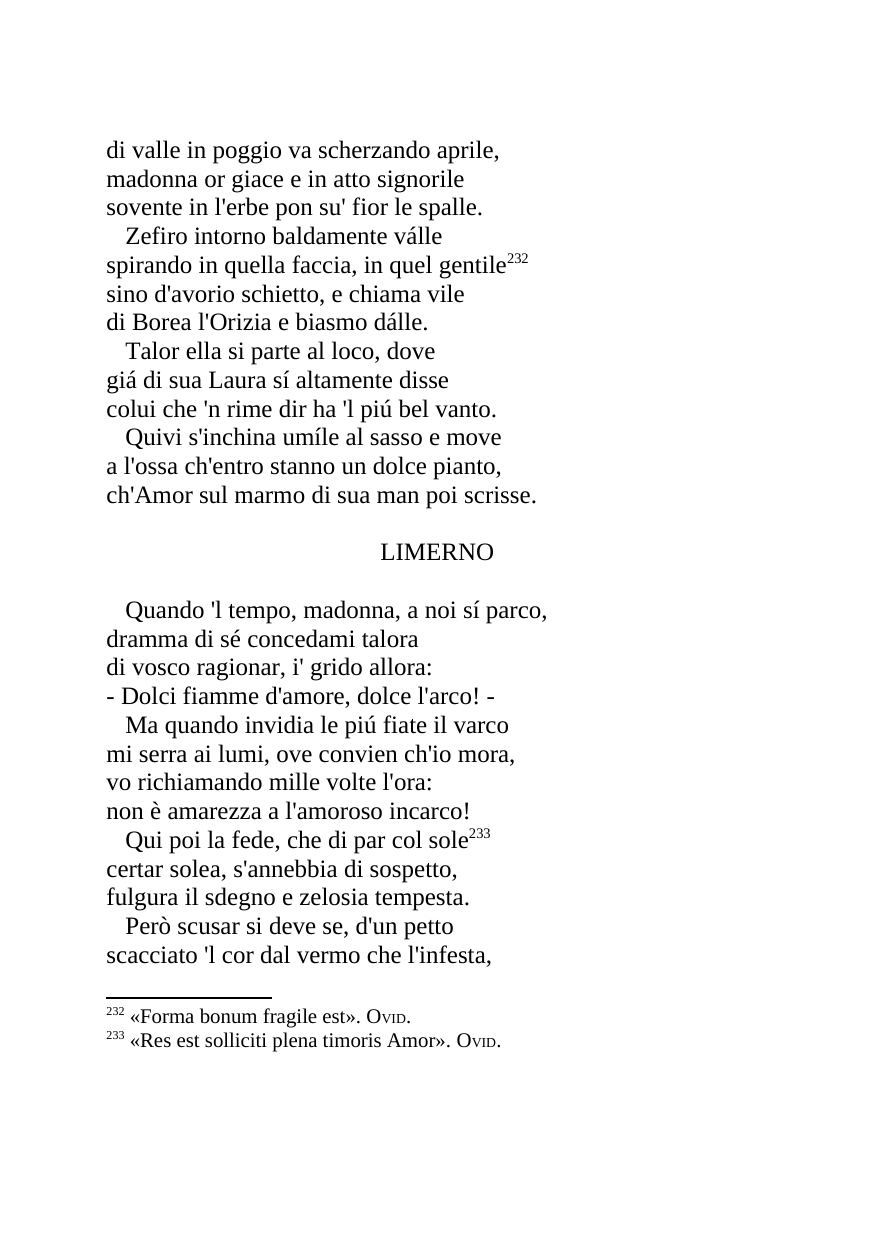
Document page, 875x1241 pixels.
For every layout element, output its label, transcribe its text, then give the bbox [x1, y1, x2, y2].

text - Dolci fiamme d'amore, dolce l'arco! - [106, 681, 768, 710]
text sovente in l'erbe pon su' fior le spalle. [106, 192, 768, 221]
text sino d'avorio schietto, e chiama vile [106, 279, 768, 307]
text scacciato 'l cor dal vermo che l'infesta, [106, 940, 768, 969]
text dramma di sé concedami talora [106, 624, 768, 652]
text mi serra ai lumi, ove convien ch'io mora, [106, 739, 768, 767]
text Però scusar si deve se, d'un petto [125, 911, 768, 940]
text «Res est solliciti plena timoris Amor». Ovid. [106, 1028, 768, 1052]
text di Borea l'Orizia e biasmo dálle. [106, 307, 768, 336]
text Qui poi la fede, che di par col sole [125, 825, 768, 854]
text LIMERNO [106, 537, 768, 566]
text Talor ella si parte al loco, dove [125, 336, 768, 365]
text non è amarezza a l'amoroso incarco! [106, 796, 768, 825]
text giá di sua Laura sí altamente disse [106, 365, 768, 394]
text spirando in quella faccia, in quel gentile [106, 250, 768, 279]
text «Forma bonum fragile est». Ovid. [106, 1004, 768, 1028]
text vo richiamando mille volte l'ora: [106, 767, 768, 796]
text di vosco ragionar, i' grido allora: [106, 652, 768, 681]
text madonna or giace e in atto signorile [106, 164, 768, 192]
text fulgura il sdegno e zelosia tempesta. [106, 882, 768, 911]
text ch'Amor sul marmo di sua man poi scrisse. [106, 480, 768, 509]
text Quando 'l tempo, madonna, a noi sí parco, [125, 595, 768, 624]
text di valle in poggio va scherzando aprile, [106, 135, 768, 164]
text certar solea, s'annebbia di sospetto, [106, 854, 768, 882]
text Quivi s'inchina umíle al sasso e move [125, 422, 768, 451]
text Zefiro intorno baldamente válle [125, 221, 768, 250]
text Ma quando invidia le piú fiate il varco [125, 710, 768, 739]
text a l'ossa ch'entro stanno un dolce pianto, [106, 451, 768, 480]
text colui che 'n rime dir ha 'l piú bel vanto. [106, 394, 768, 422]
